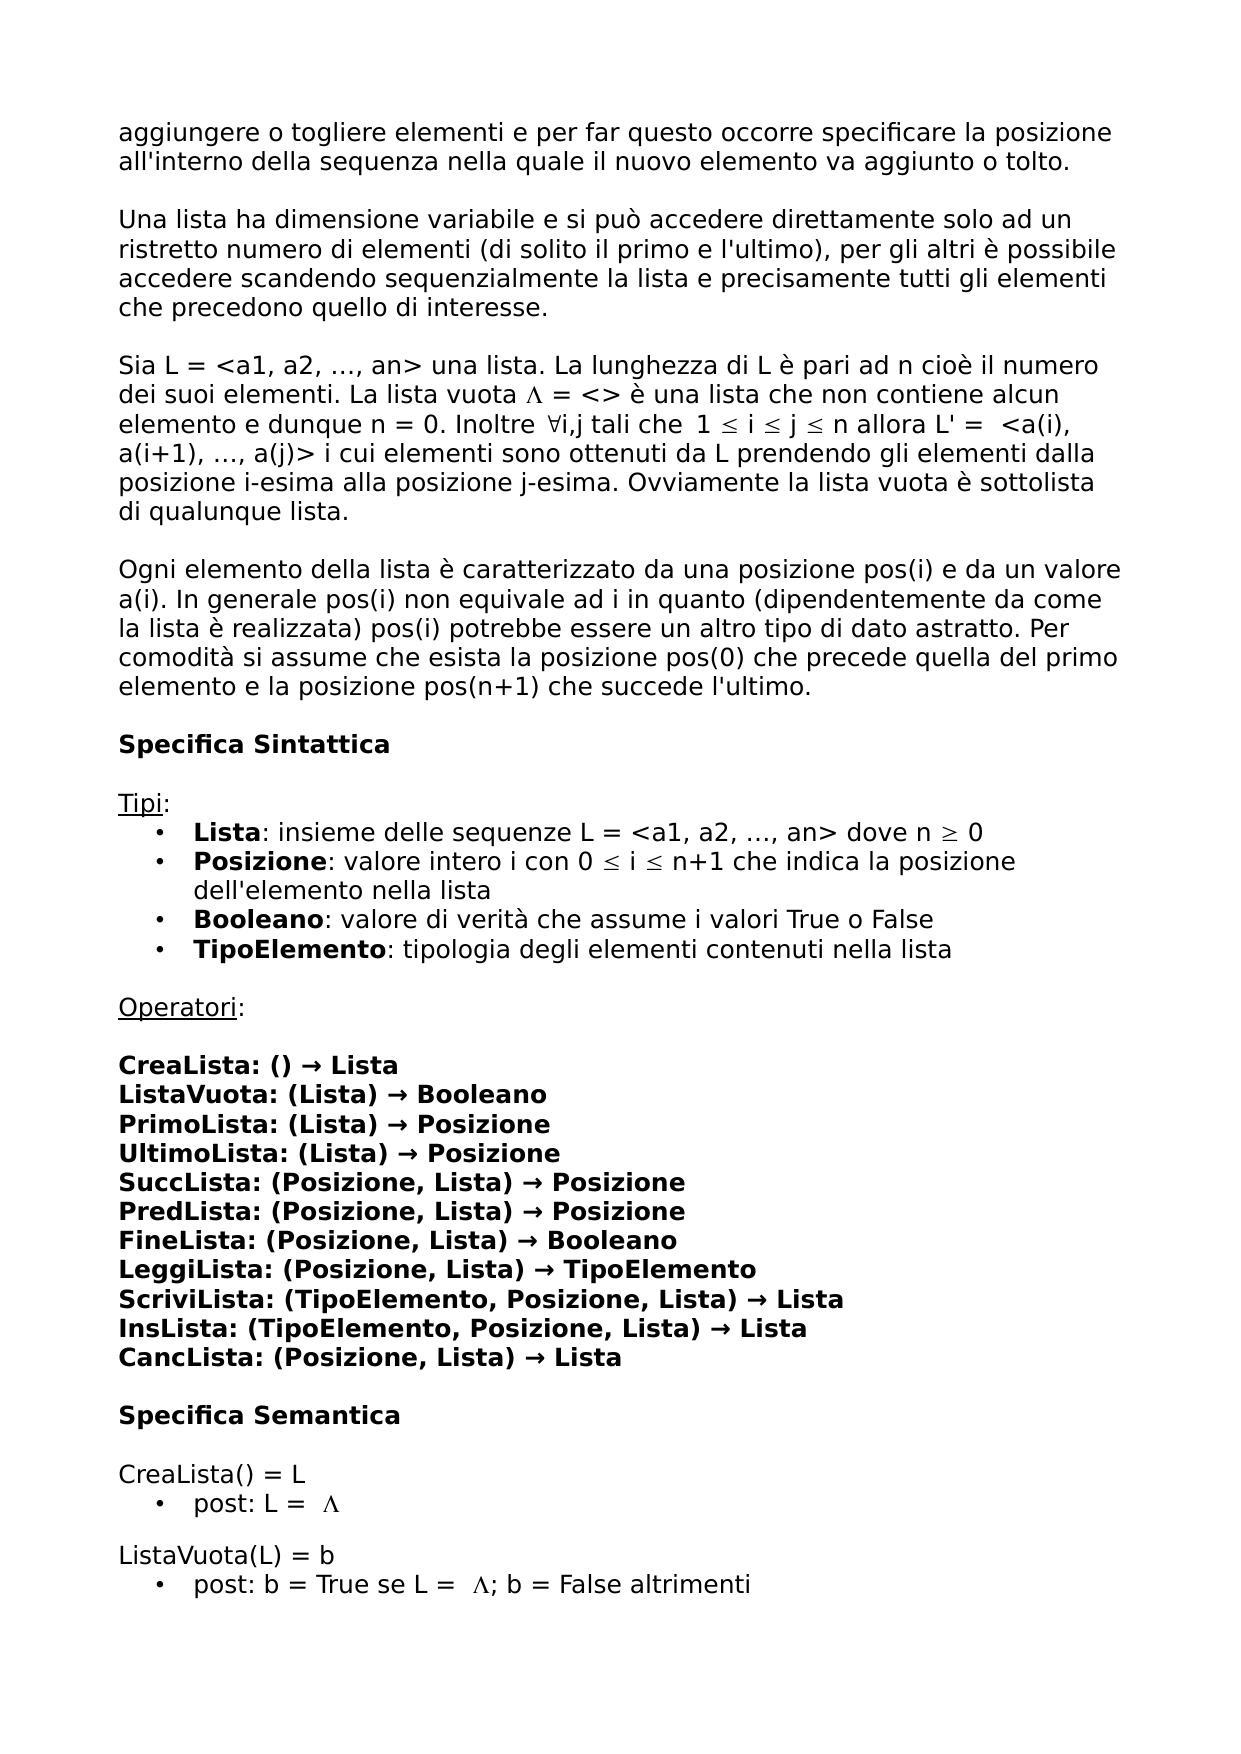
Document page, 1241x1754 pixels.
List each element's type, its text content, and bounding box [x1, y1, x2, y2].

text ListaVuota(L) = b [118, 1541, 1122, 1570]
list post: L = L [156, 1489, 1122, 1518]
text CreaLista: () → Lista [118, 1051, 1122, 1081]
text UltimoLista: (Lista) → Posizione [118, 1139, 1122, 1168]
text PrimoLista: (Lista) → Posizione [118, 1110, 1122, 1139]
text ScriviLista: (TipoElemento, Posizione, Lista) → Lista [118, 1285, 1122, 1314]
list post: b = True se L = L; b = False altrimenti [156, 1570, 1122, 1599]
text CancLista: (Posizione, Lista) → Lista [118, 1343, 1122, 1372]
text SuccLista: (Posizione, Lista) → Posizione [118, 1168, 1122, 1197]
text Specifica Sintattica [118, 731, 1122, 760]
text InsLista: (TipoElemento, Posizione, Lista) → Lista [118, 1314, 1122, 1343]
text ListaVuota: (Lista) → Booleano [118, 1081, 1122, 1110]
text aggiungere o togliere elementi e per far questo occorre specificare la posizione all'interno della sequenza nella quale il nuovo elemento va aggiunto o tolto. [118, 118, 1122, 176]
text CreaLista() = L [118, 1460, 1122, 1489]
text FineLista: (Posizione, Lista) → Booleano [118, 1226, 1122, 1256]
list Posizione: valore intero i con 0 £ i £ n+1 che indica la posizione dell'elemento nella lista [156, 847, 1122, 906]
text Tipi: [118, 789, 1122, 818]
text Sia L = <a1, a2, …, an> una lista. La lunghezza di L è pari ad n cioè il numero dei suoi elementi. La lista vuota L = <> è una lista che non contiene alcun elemento e dunque n = 0. Inoltre "i,j tali che 1 £ i £ j £ n allora L' = <a(i), a(i+1), …, a(j)> i cui elementi sono ottenuti da L prendendo gli elementi dalla posizione i-esima alla posizione j-esima. Ovviamente la lista vuota è sottolista di qualunque lista. [118, 351, 1122, 526]
list Booleano: valore di verità che assume i valori True o False [156, 906, 1122, 935]
list TipoElemento: tipologia degli elementi contenuti nella lista [156, 935, 1122, 964]
text Ogni elemento della lista è caratterizzato da una posizione pos(i) e da un valore a(i). In generale pos(i) non equivale ad i in quanto (dipendentemente da come la lista è realizzata) pos(i) potrebbe essere un altro tipo di dato astratto. Per comodità si assume che esista la posizione pos(0) che precede quella del primo elemento e la posizione pos(n+1) che succede l'ultimo. [118, 556, 1122, 701]
text Specifica Semantica [118, 1401, 1122, 1431]
text PredLista: (Posizione, Lista) → Posizione [118, 1197, 1122, 1226]
text Operatori: [118, 993, 1122, 1022]
text Una lista ha dimensione variabile e si può accedere direttamente solo ad un ristretto numero di elementi (di solito il primo e l'ultimo), per gli altri è possibile accedere scandendo sequenzialmente la lista e precisamente tutti gli elementi che precedono quello di interesse. [118, 206, 1122, 322]
text LeggiLista: (Posizione, Lista) → TipoElemento [118, 1256, 1122, 1285]
list Lista: insieme delle sequenze L = <a1, a2, …, an> dove n ³ 0 [156, 818, 1122, 847]
